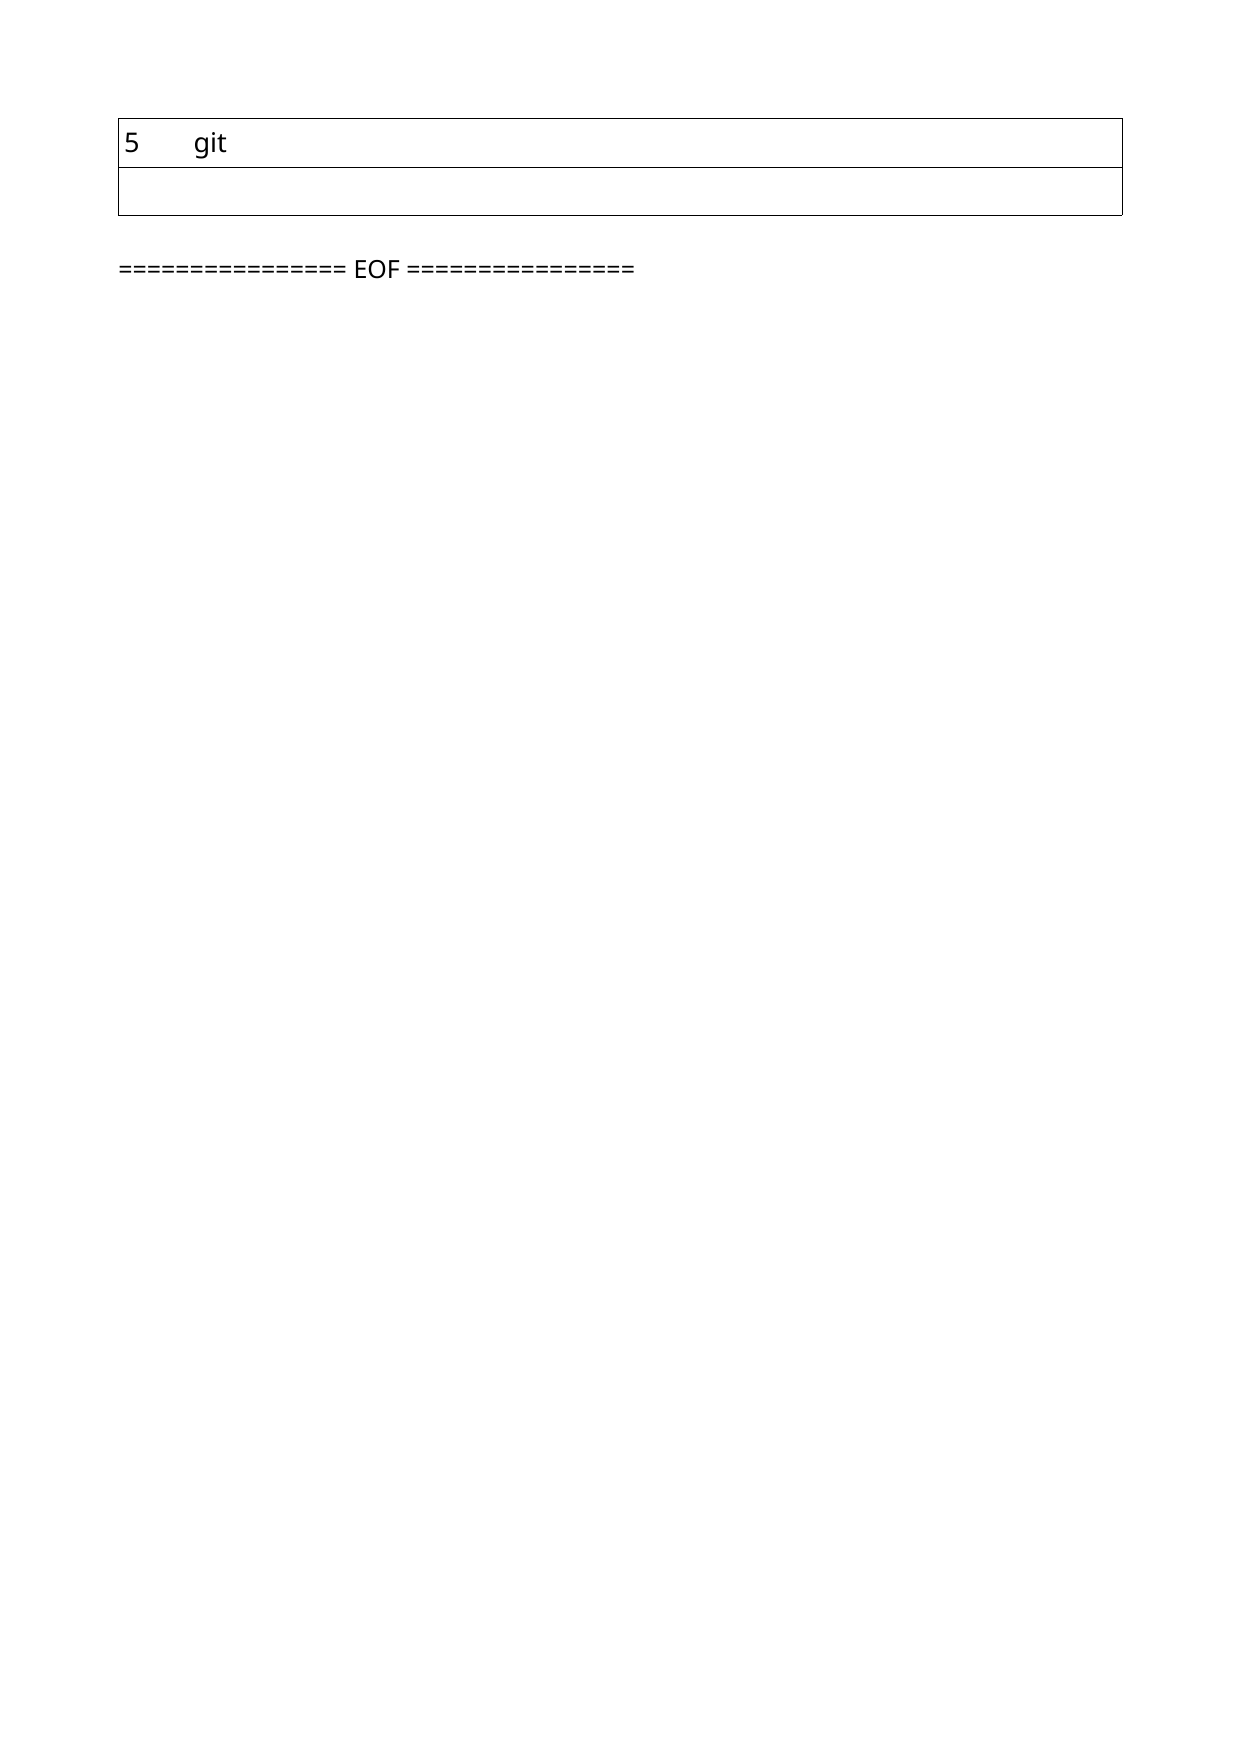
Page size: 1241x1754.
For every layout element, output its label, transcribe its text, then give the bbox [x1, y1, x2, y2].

table_cell [188, 168, 1122, 215]
table_cell git [188, 119, 1122, 167]
table_cell 5 [119, 119, 187, 167]
table_cell [119, 168, 187, 215]
text ================ EOF ================ [118, 252, 1122, 286]
